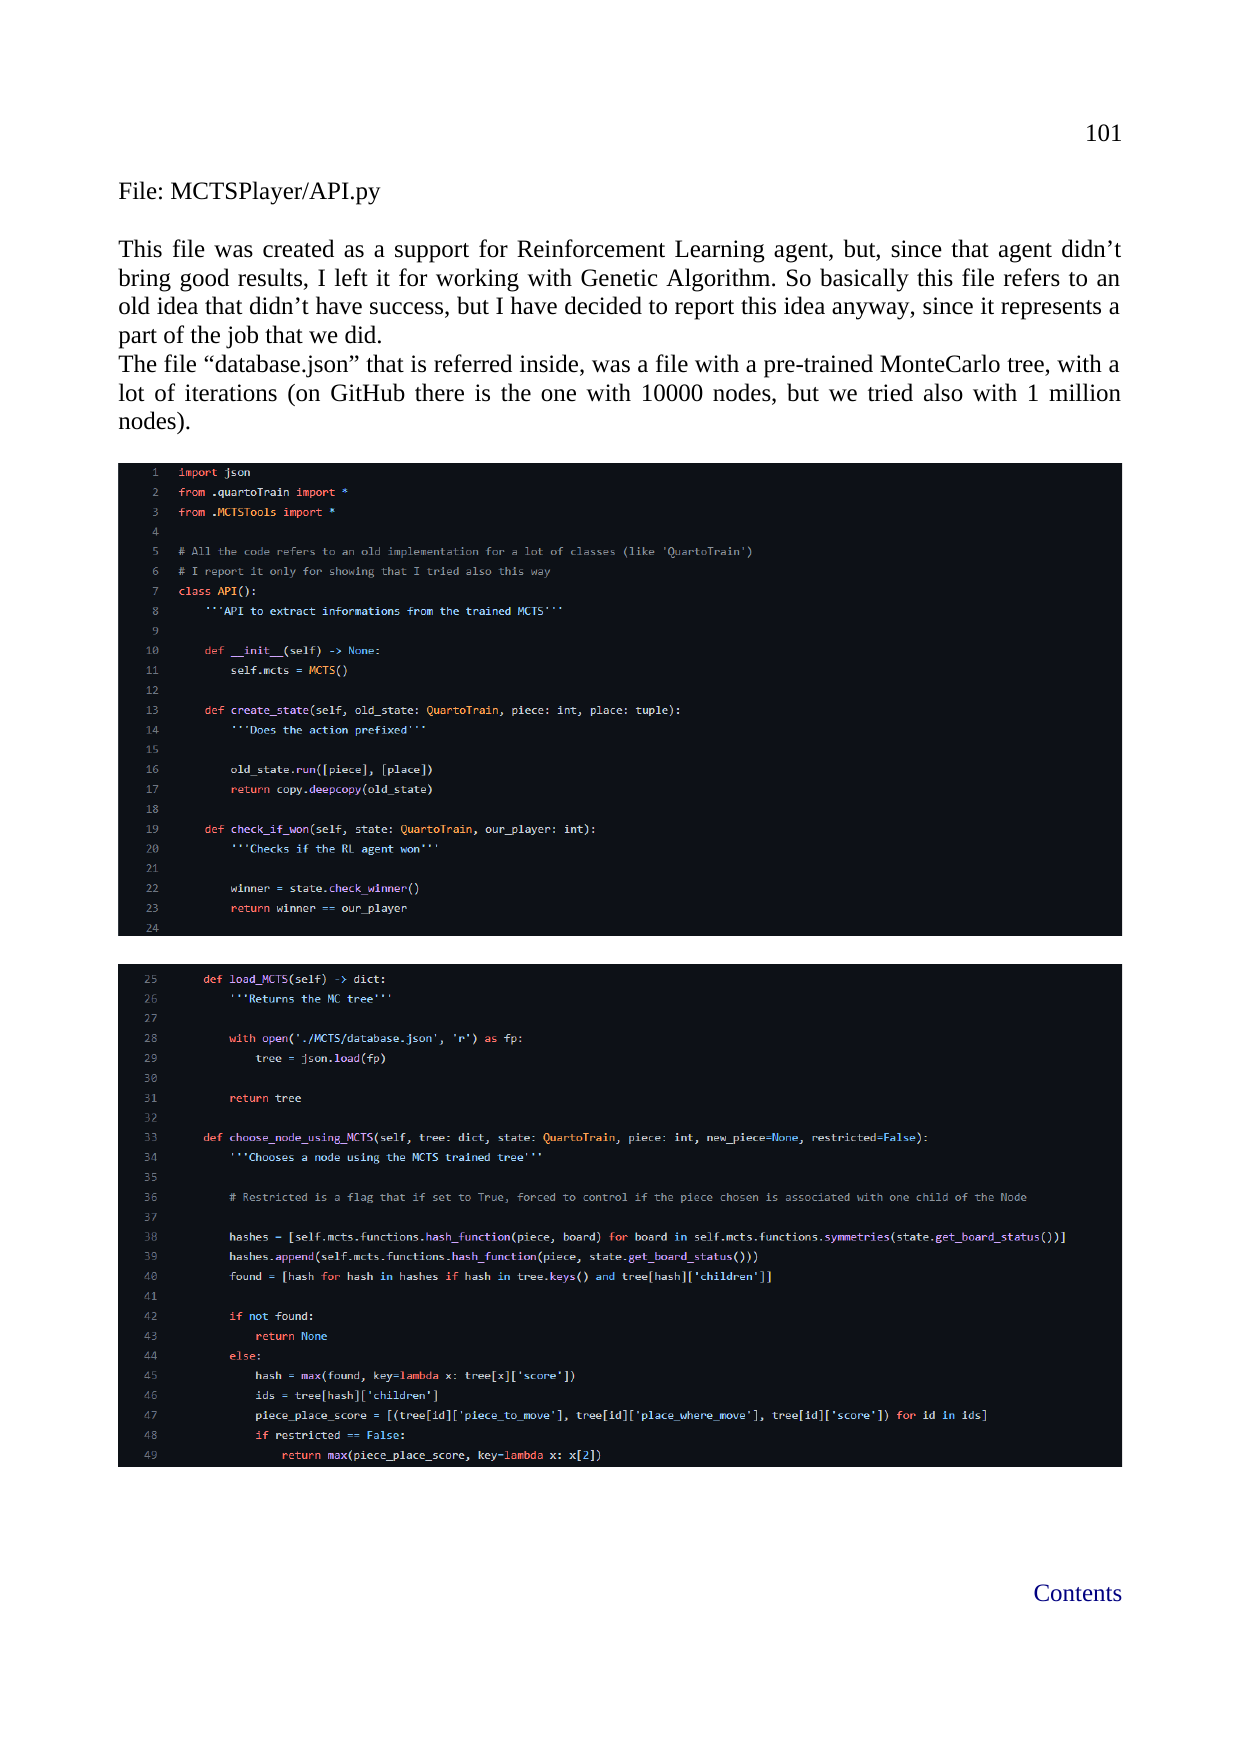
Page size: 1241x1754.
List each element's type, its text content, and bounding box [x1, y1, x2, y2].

text This file was created as a support for Reinforcement Learning agent, but, since that agent didn’t bring good results, I left it for working with Genetic Algorithm. So basically this file refers to an old idea that didn’t have success, but I have decided to report this idea anyway, since it represents a part of the job that we did. [118, 234, 1122, 349]
picture [118, 964, 1123, 1467]
picture [118, 463, 1123, 936]
text File: MCTSPlayer/API.py [118, 176, 1122, 205]
text The file “database.json” that is referred inside, was a file with a pre-trained MonteCarlo tree, with a lot of iterations (on GitHub there is the one with 10000 nodes, but we tried also with 1 million nodes). [118, 349, 1122, 435]
